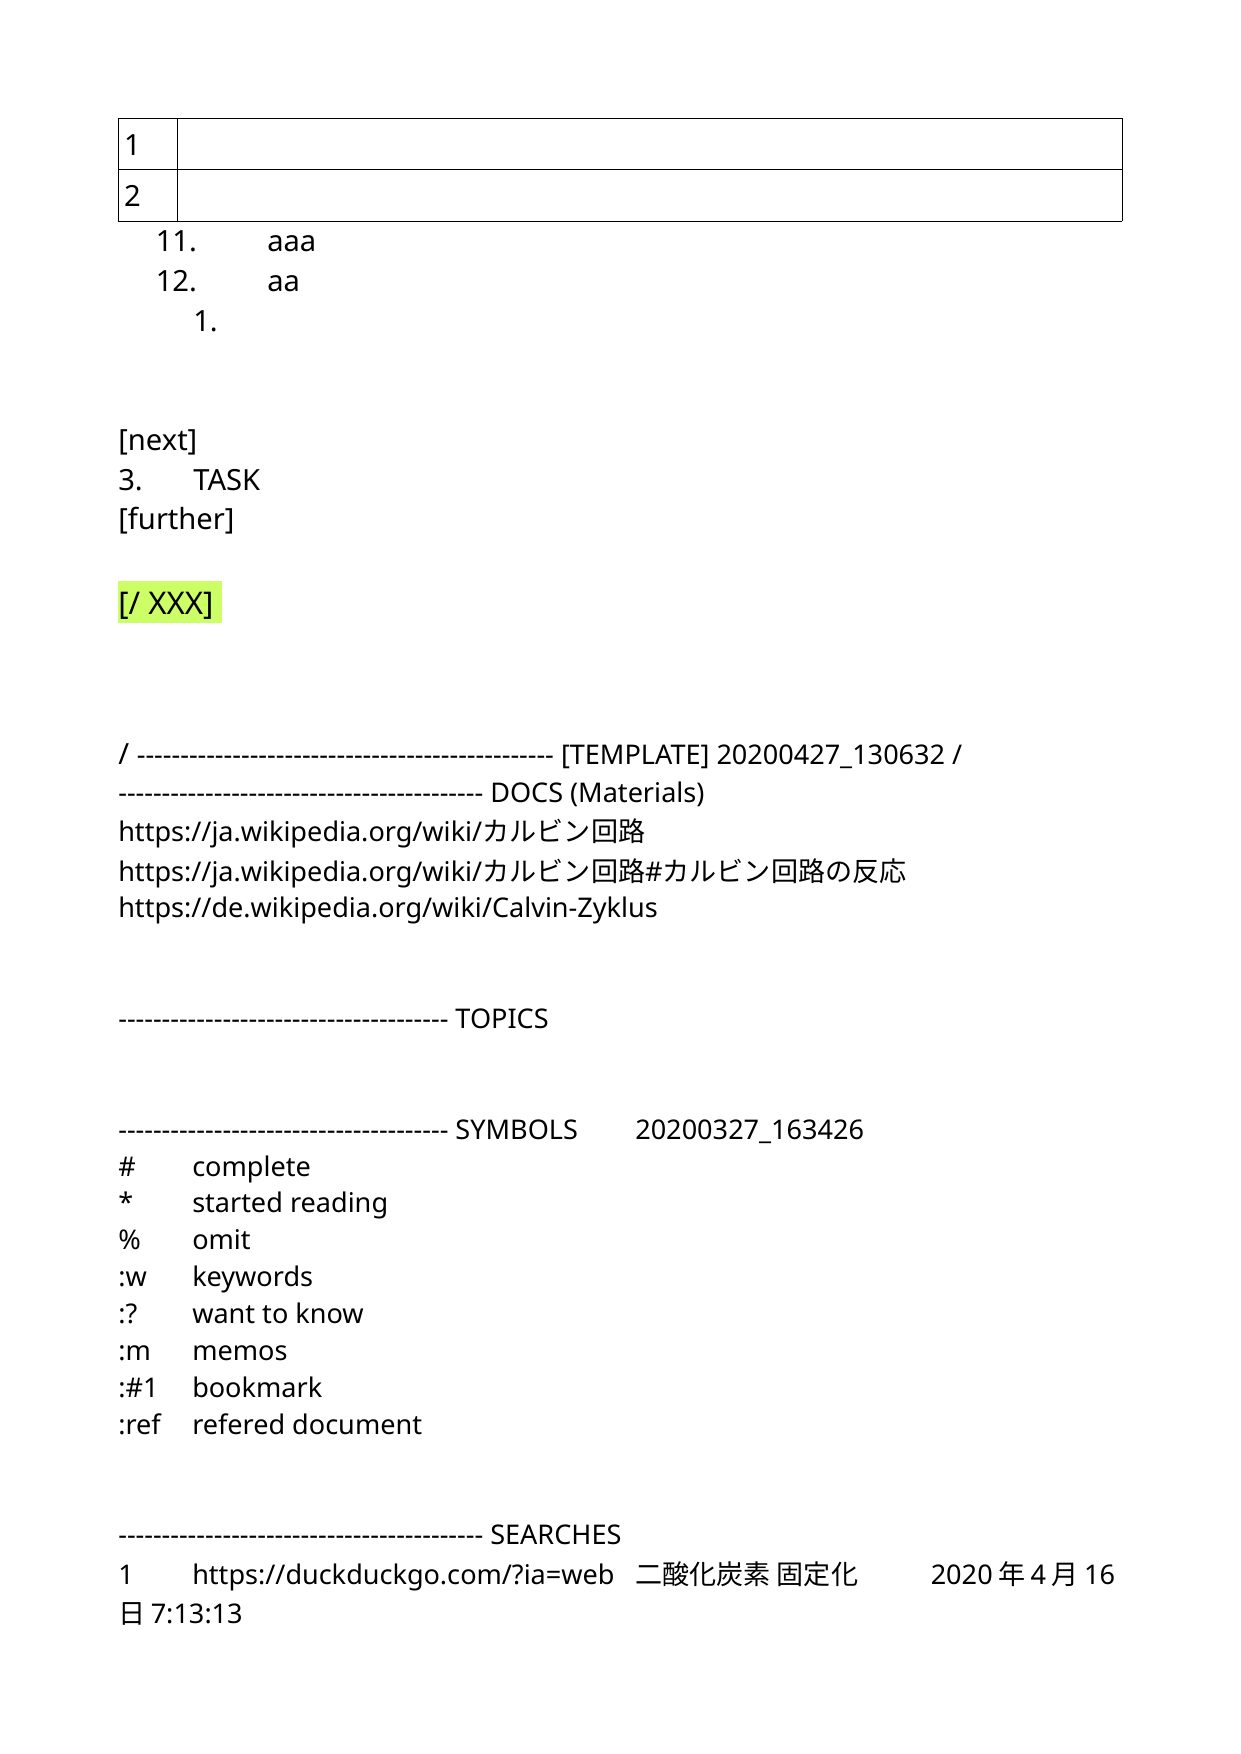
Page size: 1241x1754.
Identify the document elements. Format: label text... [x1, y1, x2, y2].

table_cell [178, 170, 1122, 221]
text [/ XXX] [118, 538, 1122, 623]
text https://de.wikipedia.org/wiki/Calvin-Zyklus [118, 889, 1122, 926]
text 1 https://duckduckgo.com/?ia=web 二酸化炭素 固定化 2020年4月16日7:13:13 [118, 1553, 1122, 1631]
text % omit [118, 1221, 1122, 1258]
text :#1 bookmark [118, 1368, 1122, 1405]
text # complete [118, 1147, 1122, 1184]
text ------------------------------------------ DOCS (Materials) [118, 773, 1122, 810]
text / ------------------------------------------------ [TEMPLATE] 20200427_130632 / [118, 734, 1122, 773]
text :? want to know [118, 1294, 1122, 1331]
text https://ja.wikipedia.org/wiki/カルビン回路 [118, 810, 1122, 849]
text -------------------------------------- SYMBOLS 20200327_163426 [118, 1110, 1122, 1147]
table_header 1 [119, 119, 177, 169]
text [next] [118, 419, 1122, 459]
table_cell 2 [119, 170, 177, 221]
text :ref refered document [118, 1405, 1122, 1442]
text https://ja.wikipedia.org/wiki/カルビン回路#カルビン回路の反応 [118, 849, 1122, 889]
text * started reading [118, 1184, 1122, 1221]
text :w keywords [118, 1258, 1122, 1294]
list aa [156, 260, 1122, 300]
list TASK [118, 459, 1122, 498]
text [further] [118, 498, 1122, 538]
text ------------------------------------------ SEARCHES [118, 1516, 1122, 1553]
text :m memos [118, 1331, 1122, 1368]
text -------------------------------------- TOPICS [118, 999, 1122, 1036]
list aaa [156, 222, 1122, 260]
table_header [178, 119, 1122, 169]
